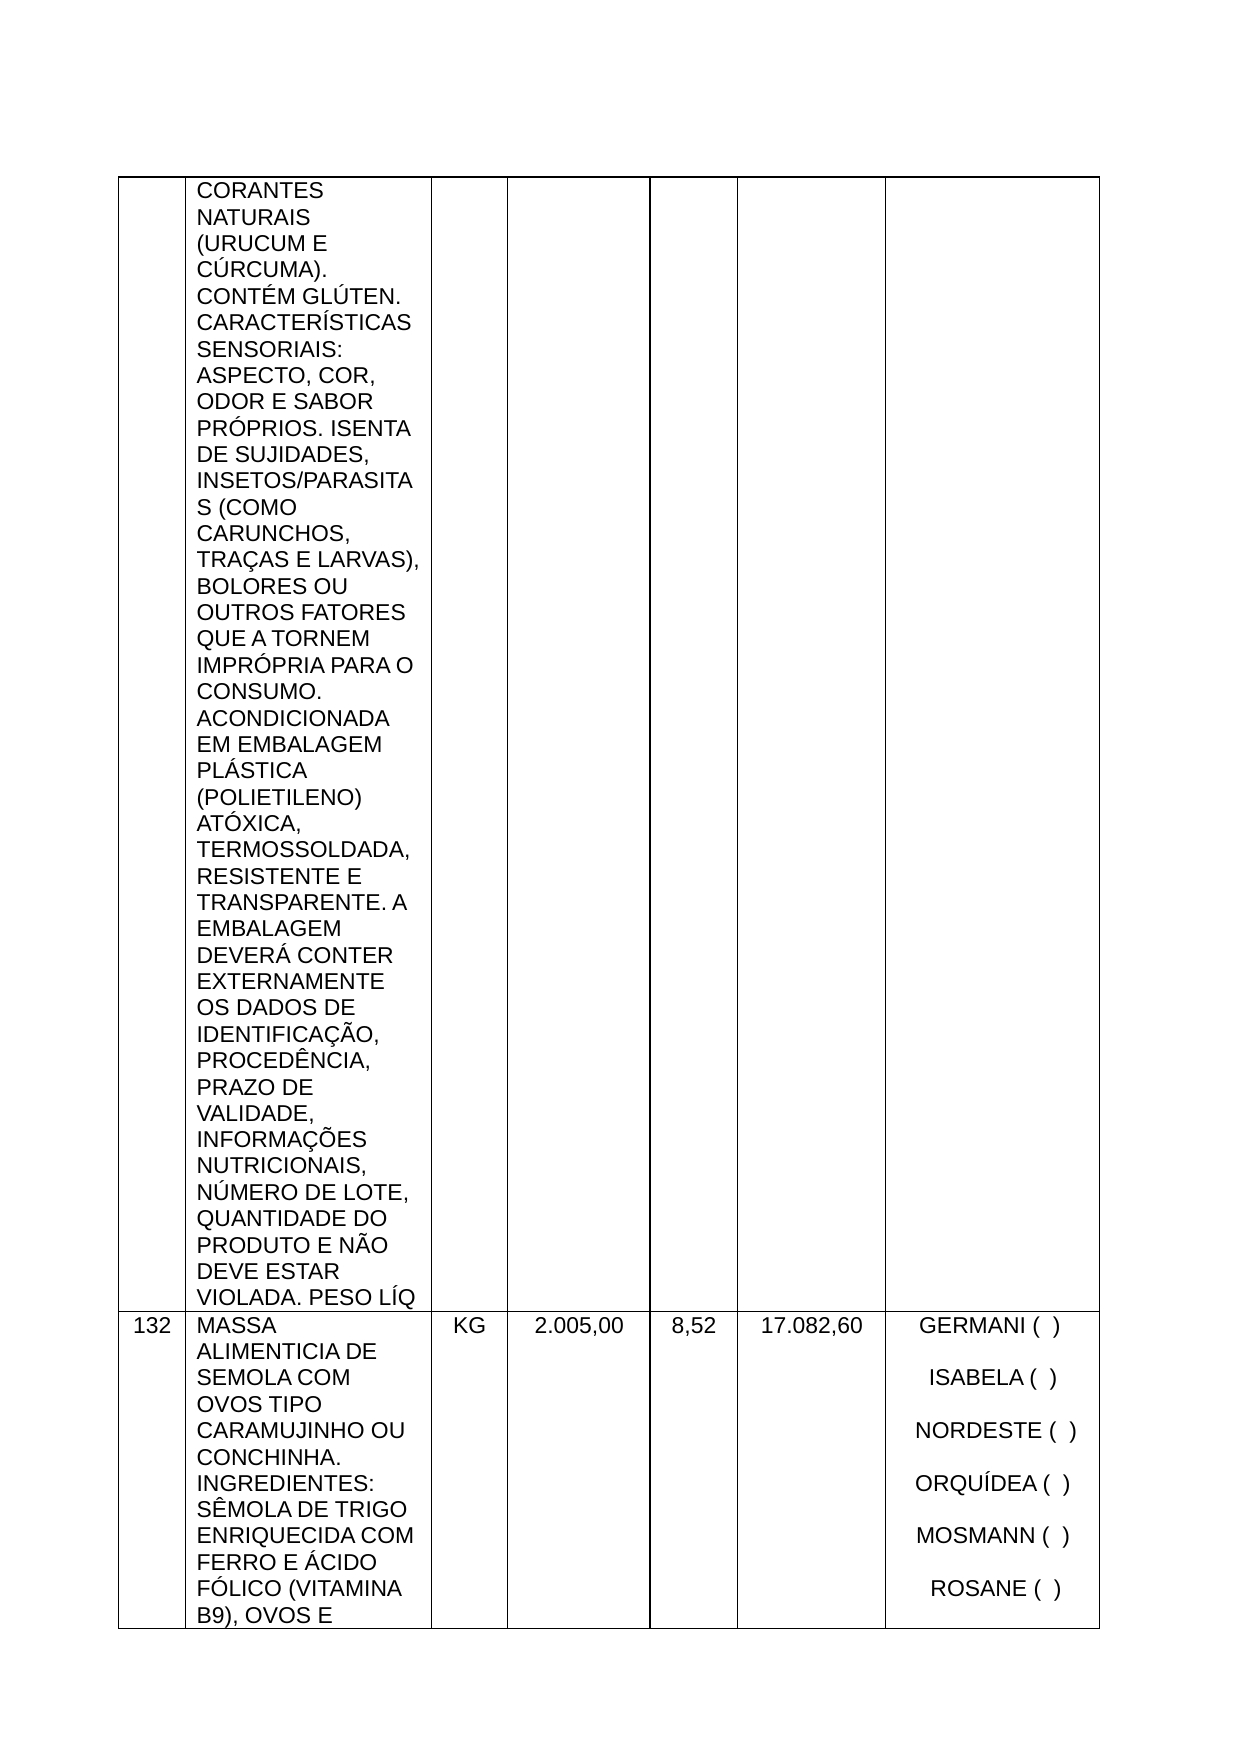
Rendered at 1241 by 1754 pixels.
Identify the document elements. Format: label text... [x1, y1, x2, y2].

table_cell [738, 178, 885, 1311]
table_cell [886, 178, 1099, 1311]
table_cell 17.082,60 [738, 1312, 885, 1628]
table_cell 132 [119, 1312, 185, 1628]
table_cell 8,52 [651, 1312, 737, 1628]
table_cell MASSA ALIMENTICIA DE SEMOLA COM OVOS TIPO CARAMUJINHO OU CONCHINHA. Ingredientes: sêmola de trigo enriquecida com ferro e ácido fólico (vitamina B9), ovos e [186, 1312, 431, 1628]
table_cell [508, 178, 649, 1311]
table_cell 2.005,00 [508, 1312, 649, 1628]
table_cell [432, 178, 507, 1311]
table_cell Kg [432, 1312, 507, 1628]
table_cell GERMANI ( ) ISABELA ( ) NORDESTE ( ) ORQUÍDEA ( ) MOSMANN ( ) ROSANE ( ) [886, 1312, 1099, 1628]
table_cell [119, 178, 185, 1311]
table_cell [651, 178, 737, 1311]
table_cell corantes naturais (urucum e cúrcuma). Contém glúten. Características sensoriais: aspecto, cor, odor e sabor próprios. Isenta de sujidades, insetos/parasitas (como carunchos, traças e larvas), bolores ou outros fatores que a tornem imprópria para o consumo. Acondicionada em embalagem plástica (polietileno) atóxica, termossoldada, resistente e transparente. A embalagem deverá conter externamente os dados de identificação, procedência, prazo de validade, informações nutricionais, número de lote, quantidade do produto e não deve estar violada. Peso líq [186, 178, 431, 1311]
